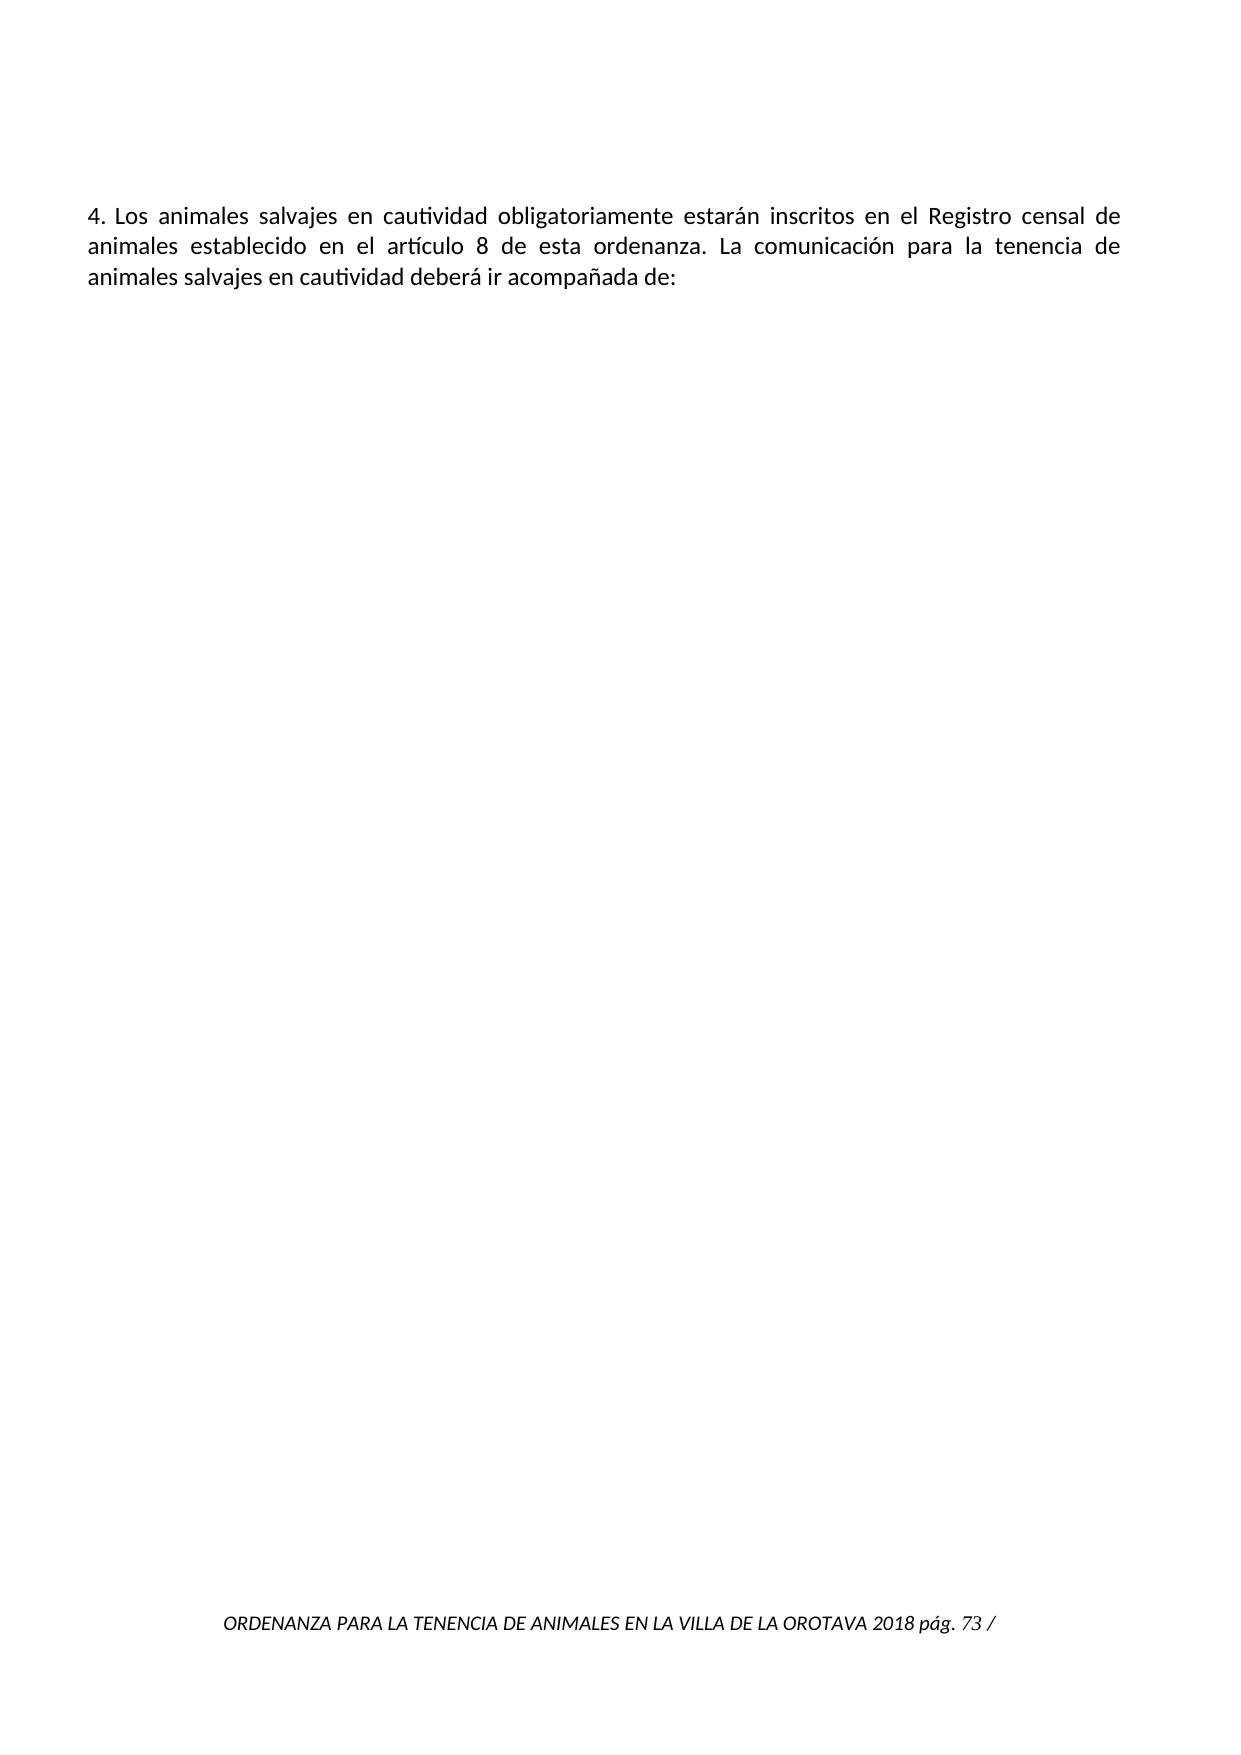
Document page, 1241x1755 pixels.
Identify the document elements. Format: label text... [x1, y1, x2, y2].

list Los animales salvajes en cautividad obligatoriamente estarán inscritos en el Registro censal de animales establecido en el artículo 8 de esta ordenanza. La comunicación para la tenencia de animales salvajes en cautividad deberá ir acompañada de: [87, 200, 1123, 292]
